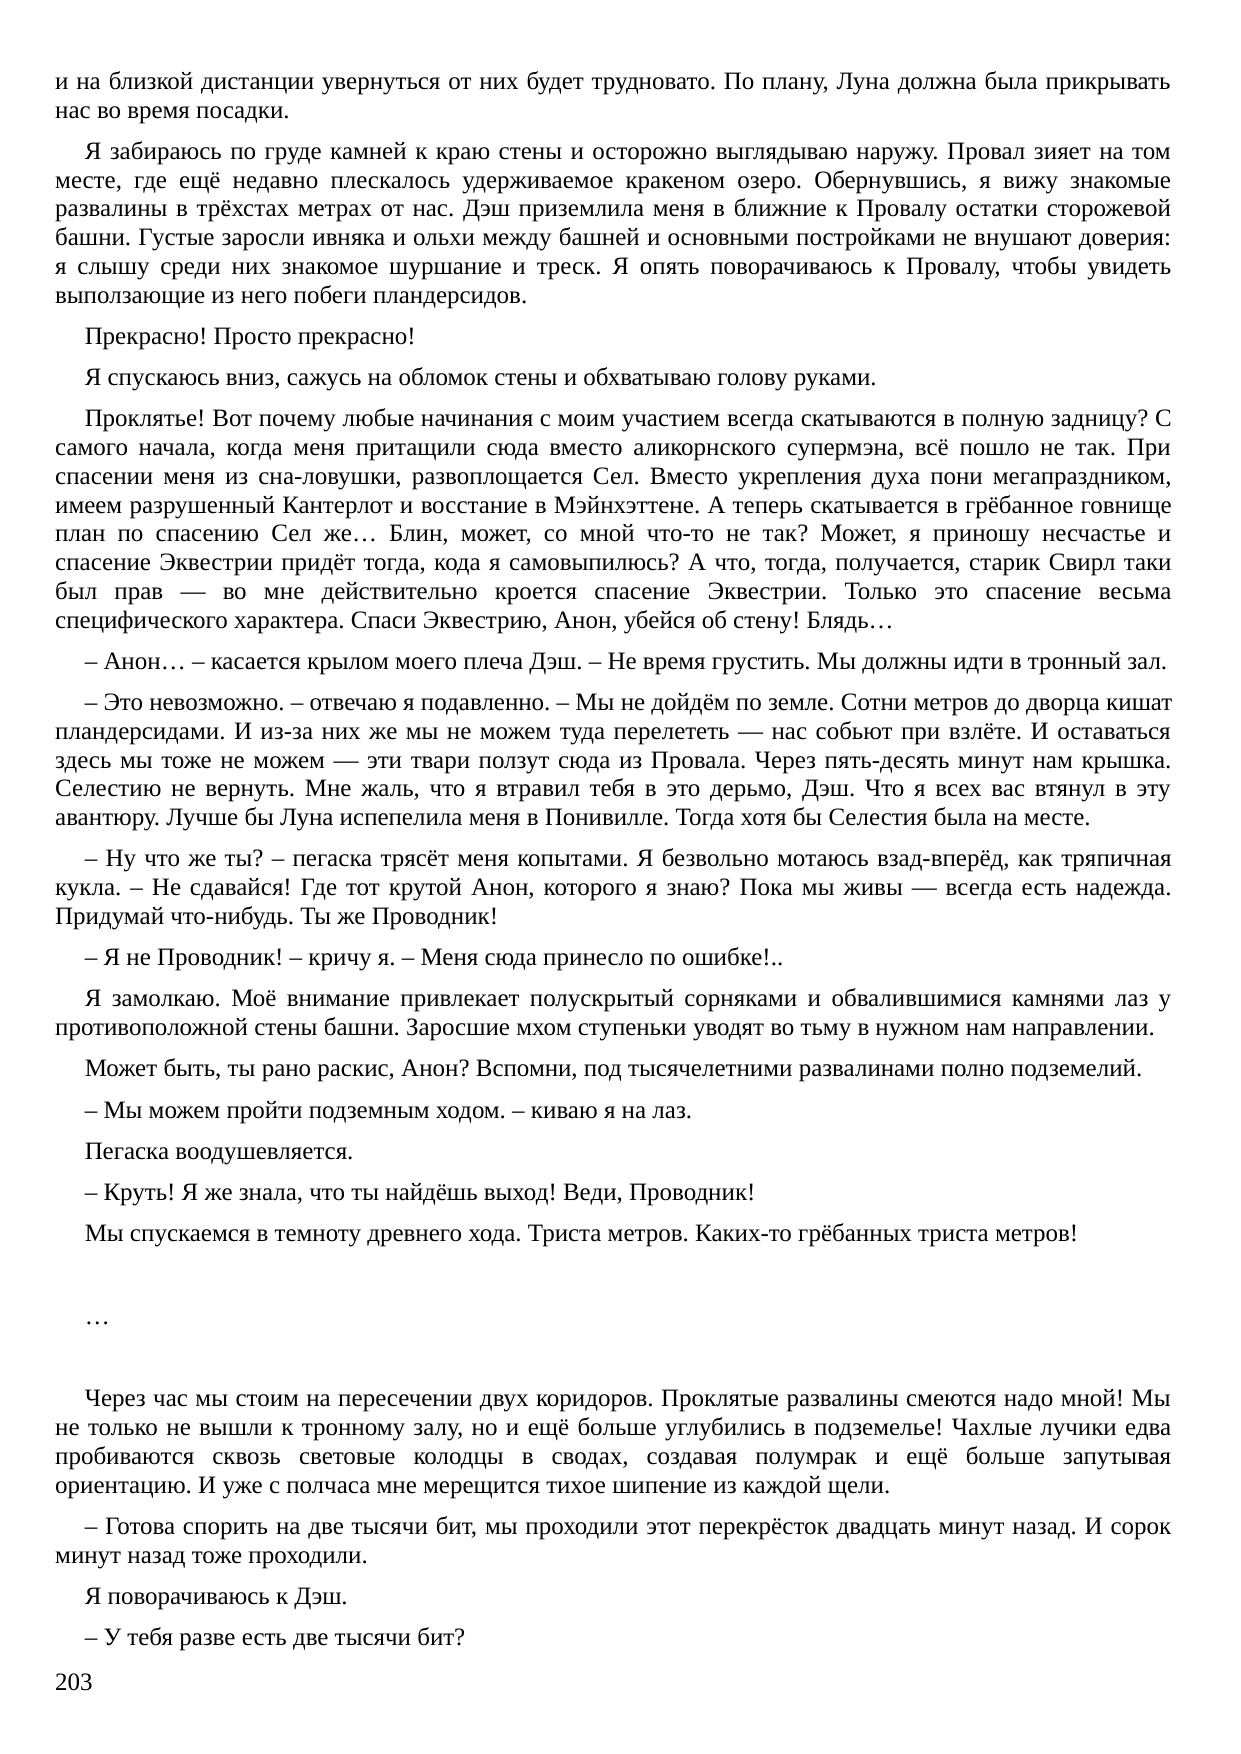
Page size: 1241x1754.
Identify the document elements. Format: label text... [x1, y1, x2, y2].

text – Мы можем пройти подземным ходом. – киваю я на лаз. [55, 1095, 1173, 1123]
text Я спускаюсь вниз, сажусь на обломок стены и обхватываю голову руками. [55, 362, 1173, 391]
text Мы спускаемся в темноту древнего хода. Триста метров. Каких-то грёбанных триста метров! [55, 1218, 1173, 1247]
text – Круть! Я же знала, что ты найдёшь выход! Веди, Проводник! [55, 1177, 1173, 1206]
text Я замолкаю. Моё внимание привлекает полускрытый сорняками и обвалившимися камнями лаз у противоположной стены башни. Заросшие мхом ступеньки уводят во тьму в нужном нам направлении. [55, 983, 1173, 1041]
text – Я не Проводник! – кричу я. – Меня сюда принесло по ошибке!.. [55, 942, 1173, 971]
text – Готова спорить на две тысячи бит, мы проходили этот перекрёсток двадцать минут назад. И сорок минут назад тоже проходили. [55, 1511, 1173, 1568]
text Прекрасно! Просто прекрасно! [55, 321, 1173, 350]
text Пегаска воодушевляется. [55, 1136, 1173, 1165]
text Я поворачиваюсь к Дэш. [55, 1581, 1173, 1610]
text Проклятье! Вот почему любые начинания с моим участием всегда скатываются в полную задницу? С самого начала, когда меня притащили сюда вместо аликорнского супермэна, всё пошло не так. При спасении меня из сна-ловушки, развоплощается Сел. Вместо укрепления духа пони мегапраздником, имеем разрушенный Кантерлот и восстание в Мэйнхэттене. А теперь скатывается в грёбанное говнище план по спасению Сел же… Блин, может, со мной что-то не так? Может, я приношу несчастье и спасение Эквестрии придёт тогда, кода я самовыпилюсь? А что, тогда, получается, старик Свирл таки был прав — во мне действительно кроется спасение Эквестрии. Только это спасение весьма специфического характера. Спаси Эквестрию, Анон, убейся об стену! Блядь… [55, 403, 1173, 633]
text – Это невозможно. – отвечаю я подавленно. – Мы не дойдём по земле. Сотни метров до дворца кишат пландерсидами. И из-за них же мы не можем туда перелететь — нас собьют при взлёте. И оставаться здесь мы тоже не можем — эти твари ползут сюда из Провала. Через пять-десять минут нам крышка. Селестию не вернуть. Мне жаль, что я втравил тебя в это дерьмо, Дэш. Что я всех вас втянул в эту авантюру. Лучше бы Луна испепелила меня в Понивилле. Тогда хотя бы Селестия была на месте. [55, 687, 1173, 831]
text – У тебя разве есть две тысячи бит? [55, 1622, 1173, 1651]
text Через час мы стоим на пересечении двух коридоров. Проклятые развалины смеются надо мной! Мы не только не вышли к тронному залу, но и ещё больше углубились в подземелье! Чахлые лучики едва пробиваются сквозь световые колодцы в сводах, создавая полумрак и ещё больше запутывая ориентацию. И уже с полчаса мне мерещится тихое шипение из каждой щели. [55, 1383, 1173, 1498]
text – Анон… – касается крылом моего плеча Дэш. – Не время грустить. Мы должны идти в тронный зал. [55, 646, 1173, 675]
text … [55, 1301, 1173, 1330]
text Может быть, ты рано раскис, Анон? Вспомни, под тысячелетними развалинами полно подземелий. [55, 1053, 1173, 1082]
text и на близкой дистанции увернуться от них будет трудновато. По плану, Луна должна была прикрывать нас во время посадки. [55, 66, 1173, 123]
text Я забираюсь по груде камней к краю стены и осторожно выглядываю наружу. Провал зияет на том месте, где ещё недавно плескалось удерживаемое кракеном озеро. Обернувшись, я вижу знакомые развалины в трёхстах метрах от нас. Дэш приземлила меня в ближние к Провалу остатки сторожевой башни. Густые заросли ивняка и ольхи между башней и основными постройками не внушают доверия: я слышу среди них знакомое шуршание и треск. Я опять поворачиваюсь к Провалу, чтобы увидеть выползающие из него побеги пландерсидов. [55, 136, 1173, 308]
text – Ну что же ты? – пегаска трясёт меня копытами. Я безвольно мотаюсь взад-вперёд, как тряпичная кукла. – Не сдавайся! Где тот крутой Анон, которого я знаю? Пока мы живы — всегда есть надежда. Придумай что-нибудь. Ты же Проводник! [55, 843, 1173, 930]
